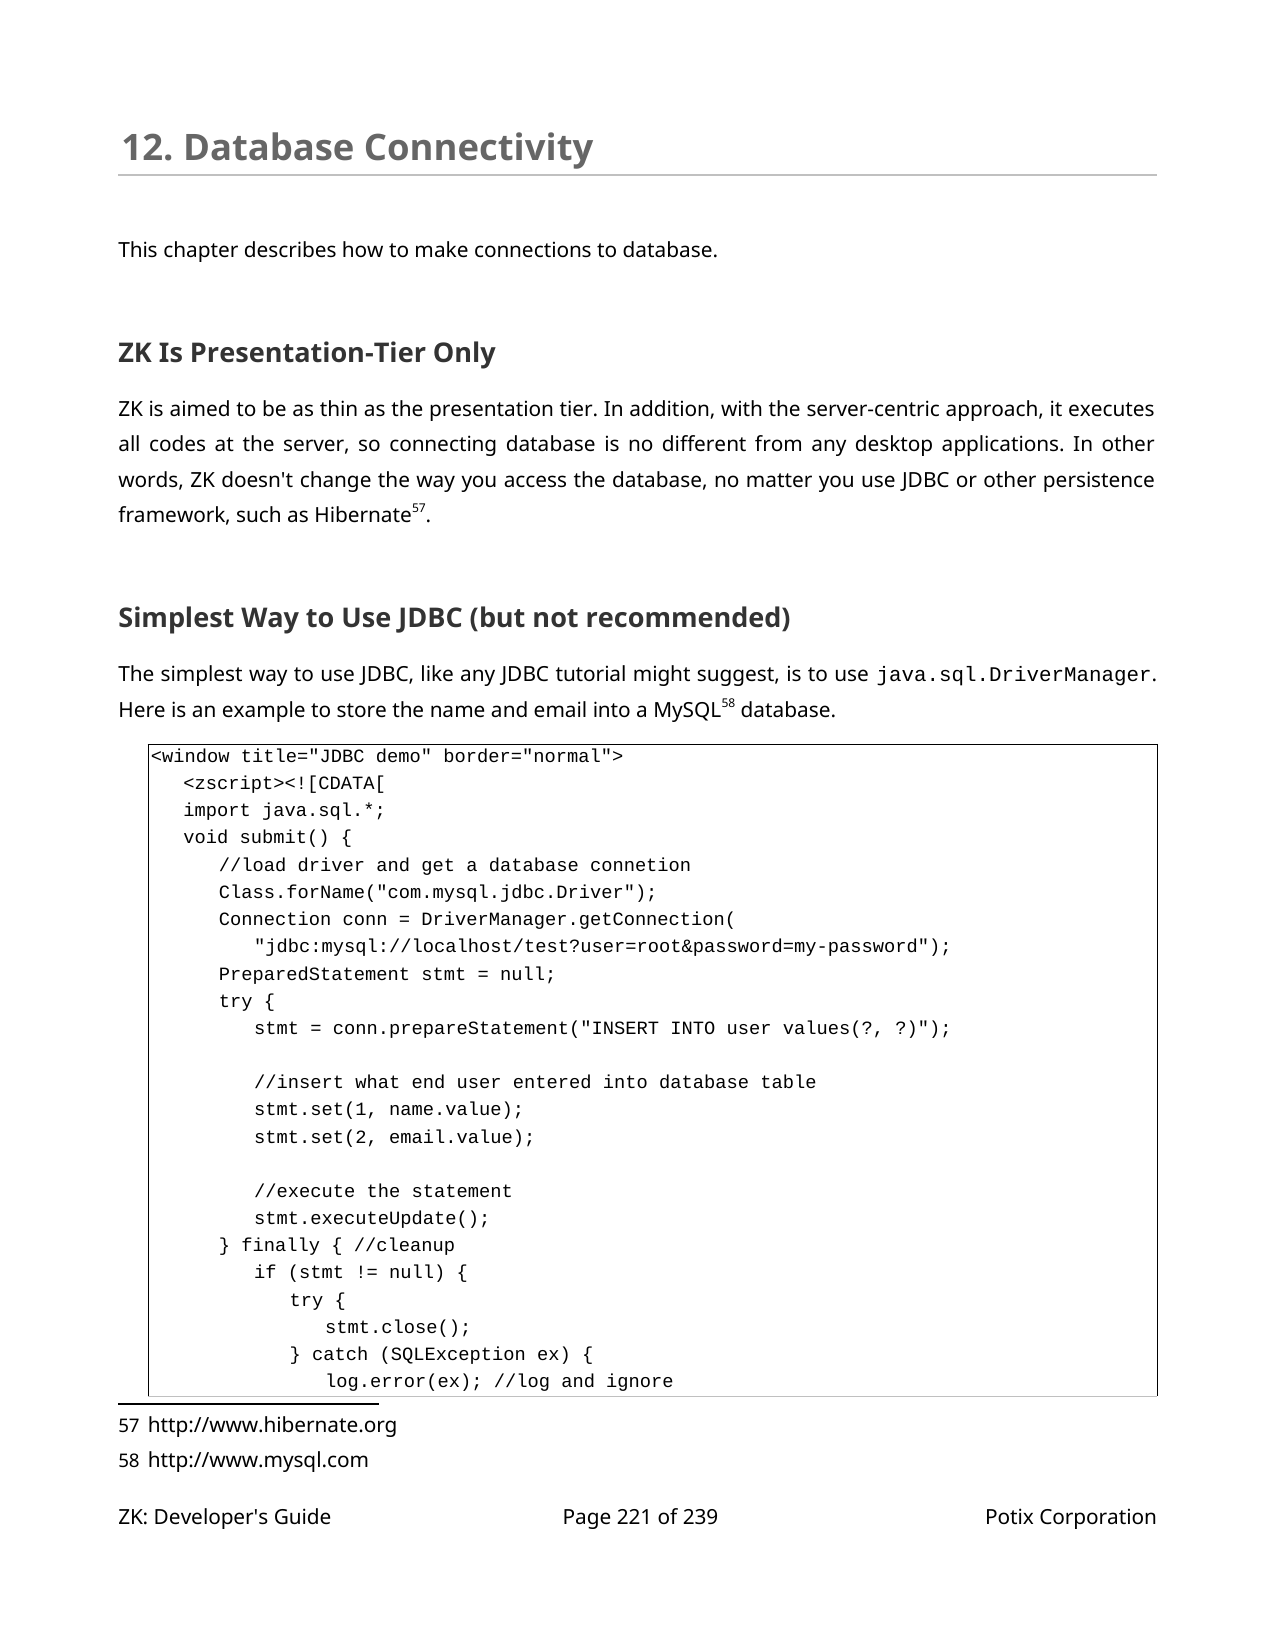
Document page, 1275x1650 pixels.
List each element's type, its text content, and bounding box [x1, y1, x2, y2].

text stmt.close(); [149, 1315, 1157, 1339]
text Connection conn = DriverManager.getConnection( [149, 907, 1157, 931]
text The simplest way to use JDBC, like any JDBC tutorial might suggest, is to use java.sql.DriverManager. Here is an example to store the name and email into a MySQL database. [118, 659, 1157, 723]
text <zscript><![CDATA[ [149, 771, 1157, 795]
text } finally { //cleanup [149, 1233, 1157, 1257]
text PreparedStatement stmt = null; [149, 961, 1157, 986]
text //execute the statement [149, 1179, 1157, 1203]
text stmt = conn.prepareStatement("INSERT INTO user values(?, ?)"); [149, 1016, 1157, 1040]
text void submit() { [149, 825, 1157, 850]
text stmt.set(2, email.value); [149, 1124, 1157, 1149]
subtitle ZK Is Presentation-Tier Only [118, 334, 1157, 371]
text http://www.mysql.com [118, 1445, 1157, 1473]
text try { [149, 988, 1157, 1013]
text <window title="JDBC demo" border="normal"> [149, 745, 1157, 768]
text http://www.hibernate.org [118, 1410, 1157, 1438]
text //insert what end user entered into database table [149, 1070, 1157, 1094]
text import java.sql.*; [149, 798, 1157, 822]
text stmt.set(1, name.value); [149, 1097, 1157, 1122]
text log.error(ex); //log and ignore [149, 1369, 1157, 1396]
text "jdbc:mysql://localhost/test?user=root&password=my-password"); [149, 934, 1157, 958]
text if (stmt != null) { [149, 1260, 1157, 1285]
text ZK is aimed to be as thin as the presentation tier. In addition, with the server-centric approach, it executes all codes at the server, so connecting database is no different from any desktop applications. In other words, ZK doesn't change the way you access the database, no matter you use JDBC or other persistence framework, such as Hibernate. [118, 394, 1157, 528]
text Class.forName("com.mysql.jdbc.Driver"); [149, 880, 1157, 904]
text //load driver and get a database connetion [149, 853, 1157, 877]
text stmt.executeUpdate(); [149, 1206, 1157, 1230]
subtitle Simplest Way to Use JDBC (but not recommended) [118, 599, 1157, 636]
text try { [149, 1288, 1157, 1312]
text This chapter describes how to make connections to database. [118, 235, 1157, 263]
subtitle 12. Database Connectivity [118, 118, 1157, 174]
text } catch (SQLException ex) { [149, 1342, 1157, 1366]
